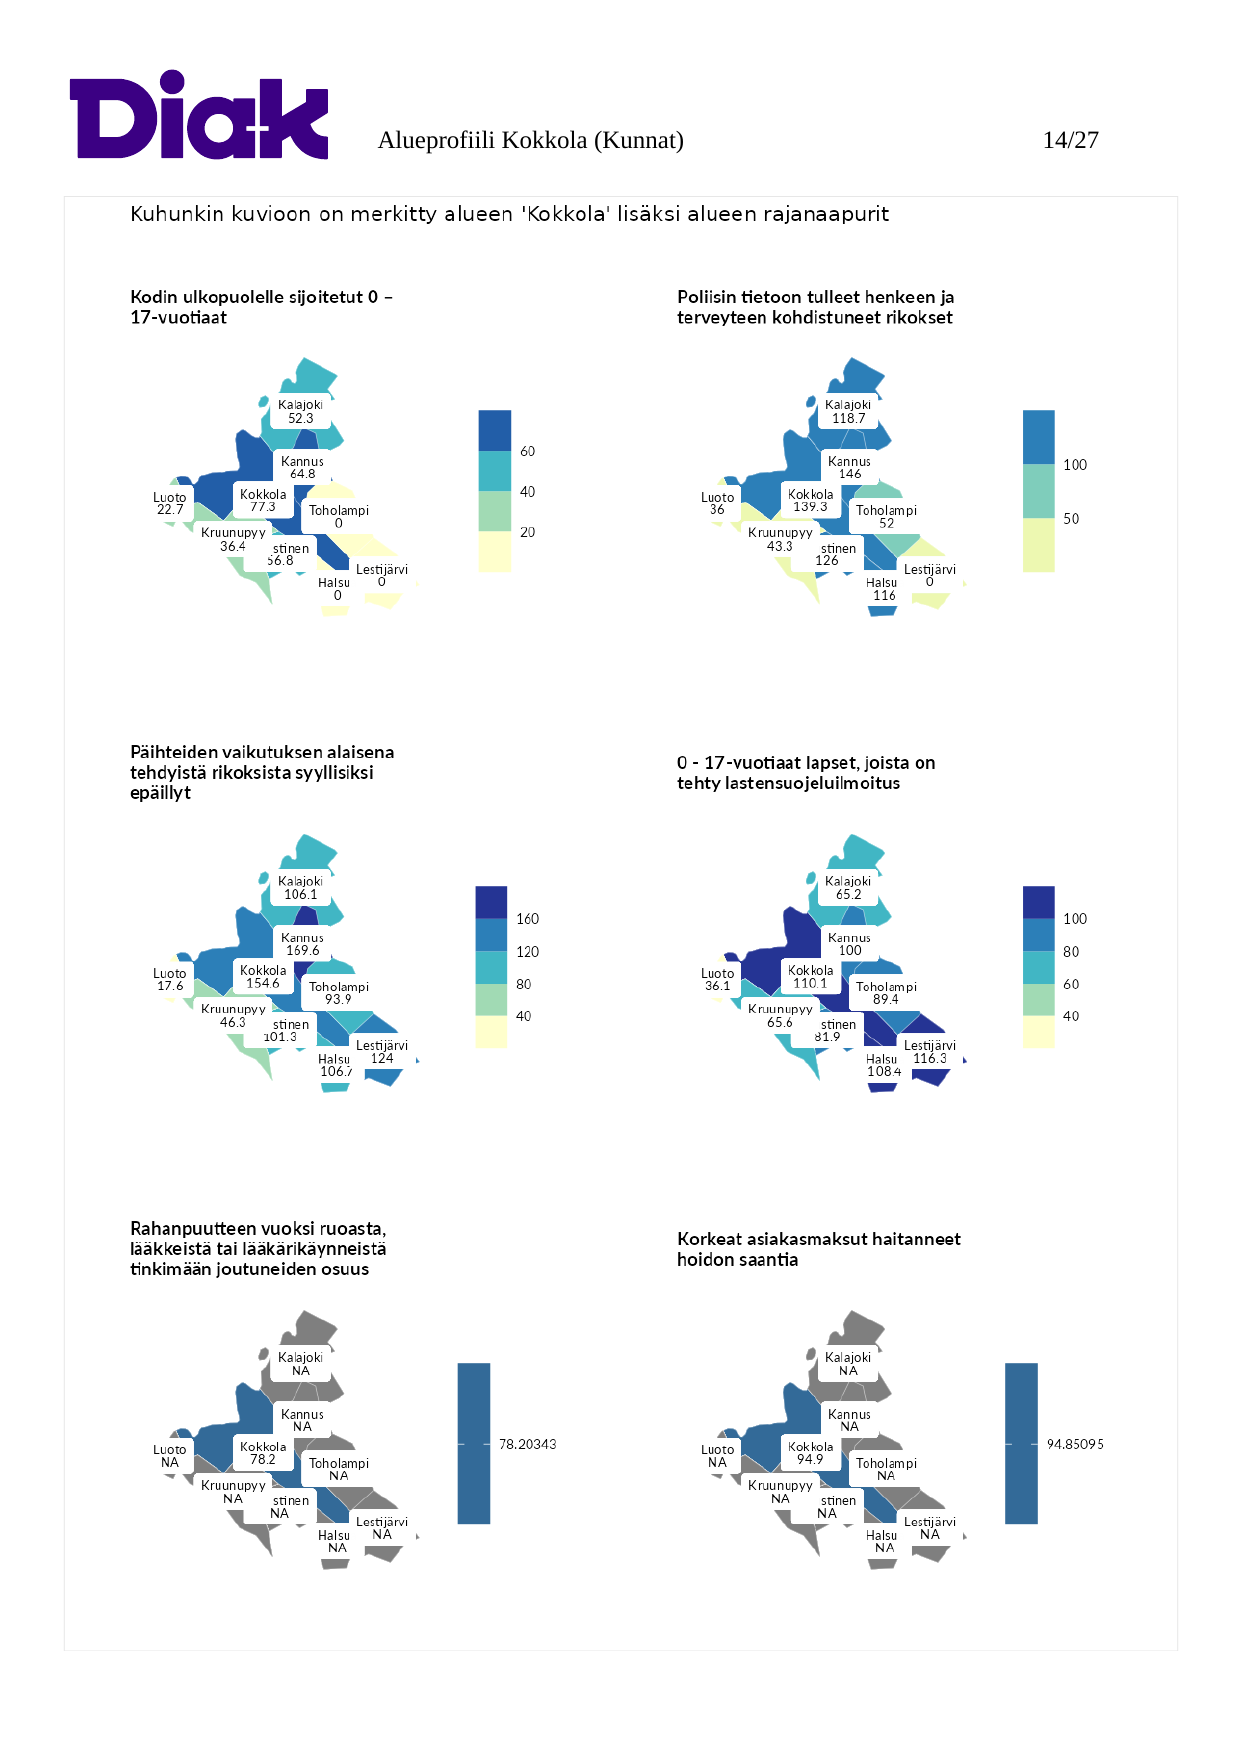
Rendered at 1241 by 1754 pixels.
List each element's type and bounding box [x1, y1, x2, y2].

picture [61, 196, 1179, 1651]
